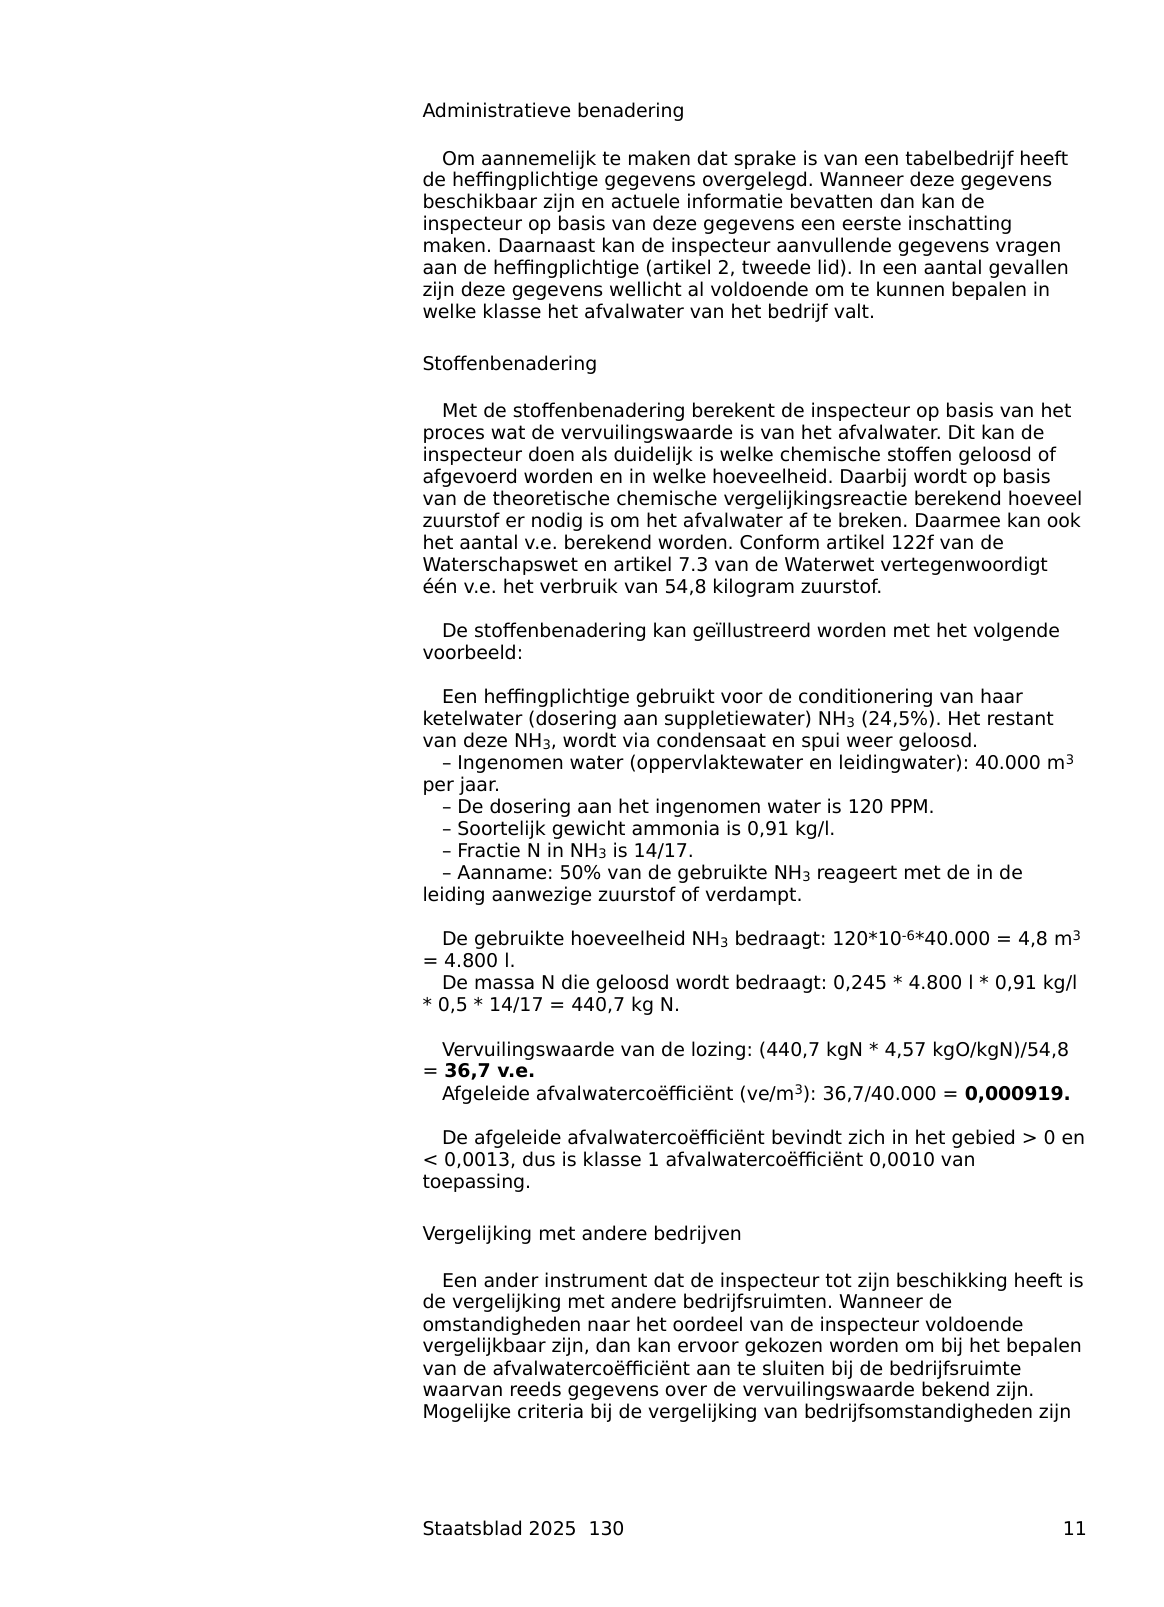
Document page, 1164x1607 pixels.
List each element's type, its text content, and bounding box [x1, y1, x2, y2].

text – Fractie N in NH3 is 14/17. [422, 840, 1087, 862]
text De afgeleide afvalwatercoëfficiënt bevindt zich in het gebied > 0 en < 0,0013, dus is klasse 1 afvalwatercoëfficiënt 0,0010 van toepassing. [422, 1127, 1087, 1192]
text Een heffingplichtige gebruikt voor de conditionering van haar ketelwater (dosering aan suppletiewater) NH3 (24,5%). Het restant van deze NH3, wordt via condensaat en spui weer geloosd. [422, 686, 1087, 752]
subtitle Vergelijking met andere bedrijven [422, 1222, 1087, 1244]
text Met de stoffenbenadering berekent de inspecteur op basis van het proces wat de vervuilingswaarde is van het afvalwater. Dit kan de inspecteur doen als duidelijk is welke chemische stoffen geloosd of afgevoerd worden en in welke hoeveelheid. Daarbij wordt op basis van de theoretische chemische vergelijkingsreactie berekend hoeveel zuurstof er nodig is om het afvalwater af te breken. Daarmee kan ook het aantal v.e. berekend worden. Conform artikel 122f van de Waterschapswet en artikel 7.3 van de Waterwet vertegenwoordigt één v.e. het verbruik van 54,8 kilogram zuurstof. [422, 400, 1087, 598]
text – Soortelijk gewicht ammonia is 0,91 kg/l. [422, 818, 1087, 840]
text – De dosering aan het ingenomen water is 120 PPM. [422, 796, 1087, 818]
text De gebruikte hoeveelheid NH3 bedraagt: 120*10-6*40.000 = 4,8 m3 = 4.800 l. [422, 928, 1087, 972]
text Afgeleide afvalwatercoëfficiënt (ve/m3): 36,7/40.000 = 0,000919. [422, 1082, 1087, 1104]
text – Ingenomen water (oppervlaktewater en leidingwater): 40.000 m3 per jaar. [422, 752, 1087, 796]
text Een ander instrument dat de inspecteur tot zijn beschikking heeft is de vergelijking met andere bedrijfsruimten. Wanneer de omstandigheden naar het oordeel van de inspecteur voldoende vergelijkbaar zijn, dan kan ervoor gekozen worden om bij het bepalen van de afvalwatercoëfficiënt aan te sluiten bij de bedrijfsruimte waarvan reeds gegevens over de vervuilingswaarde bekend zijn. Mogelijke criteria bij de vergelijking van bedrijfsomstandigheden zijn [422, 1269, 1087, 1423]
text De stoffenbenadering kan geïllustreerd worden met het volgende voorbeeld: [422, 620, 1087, 664]
subtitle Stoffenbenadering [422, 353, 1087, 375]
text Vervuilingswaarde van de lozing: (440,7 kgN * 4,57 kgO/kgN)/54,8 = 36,7 v.e. [422, 1038, 1087, 1082]
text – Aanname: 50% van de gebruikte NH3 reageert met de in de leiding aanwezige zuurstof of verdampt. [422, 862, 1087, 906]
text Om aannemelijk te maken dat sprake is van een tabelbedrijf heeft de heffingplichtige gegevens overgelegd. Wanneer deze gegevens beschikbaar zijn en actuele informatie bevatten dan kan de inspecteur op basis van deze gegevens een eerste inschatting maken. Daarnaast kan de inspecteur aanvullende gegevens vragen aan de heffingplichtige (artikel 2, tweede lid). In een aantal gevallen zijn deze gegevens wellicht al voldoende om te kunnen bepalen in welke klasse het afvalwater van het bedrijf valt. [422, 147, 1087, 323]
text De massa N die geloosd wordt bedraagt: 0,245 * 4.800 l * 0,91 kg/l * 0,5 * 14/17 = 440,7 kg N. [422, 972, 1087, 1016]
subtitle Administratieve benadering [422, 100, 1087, 122]
